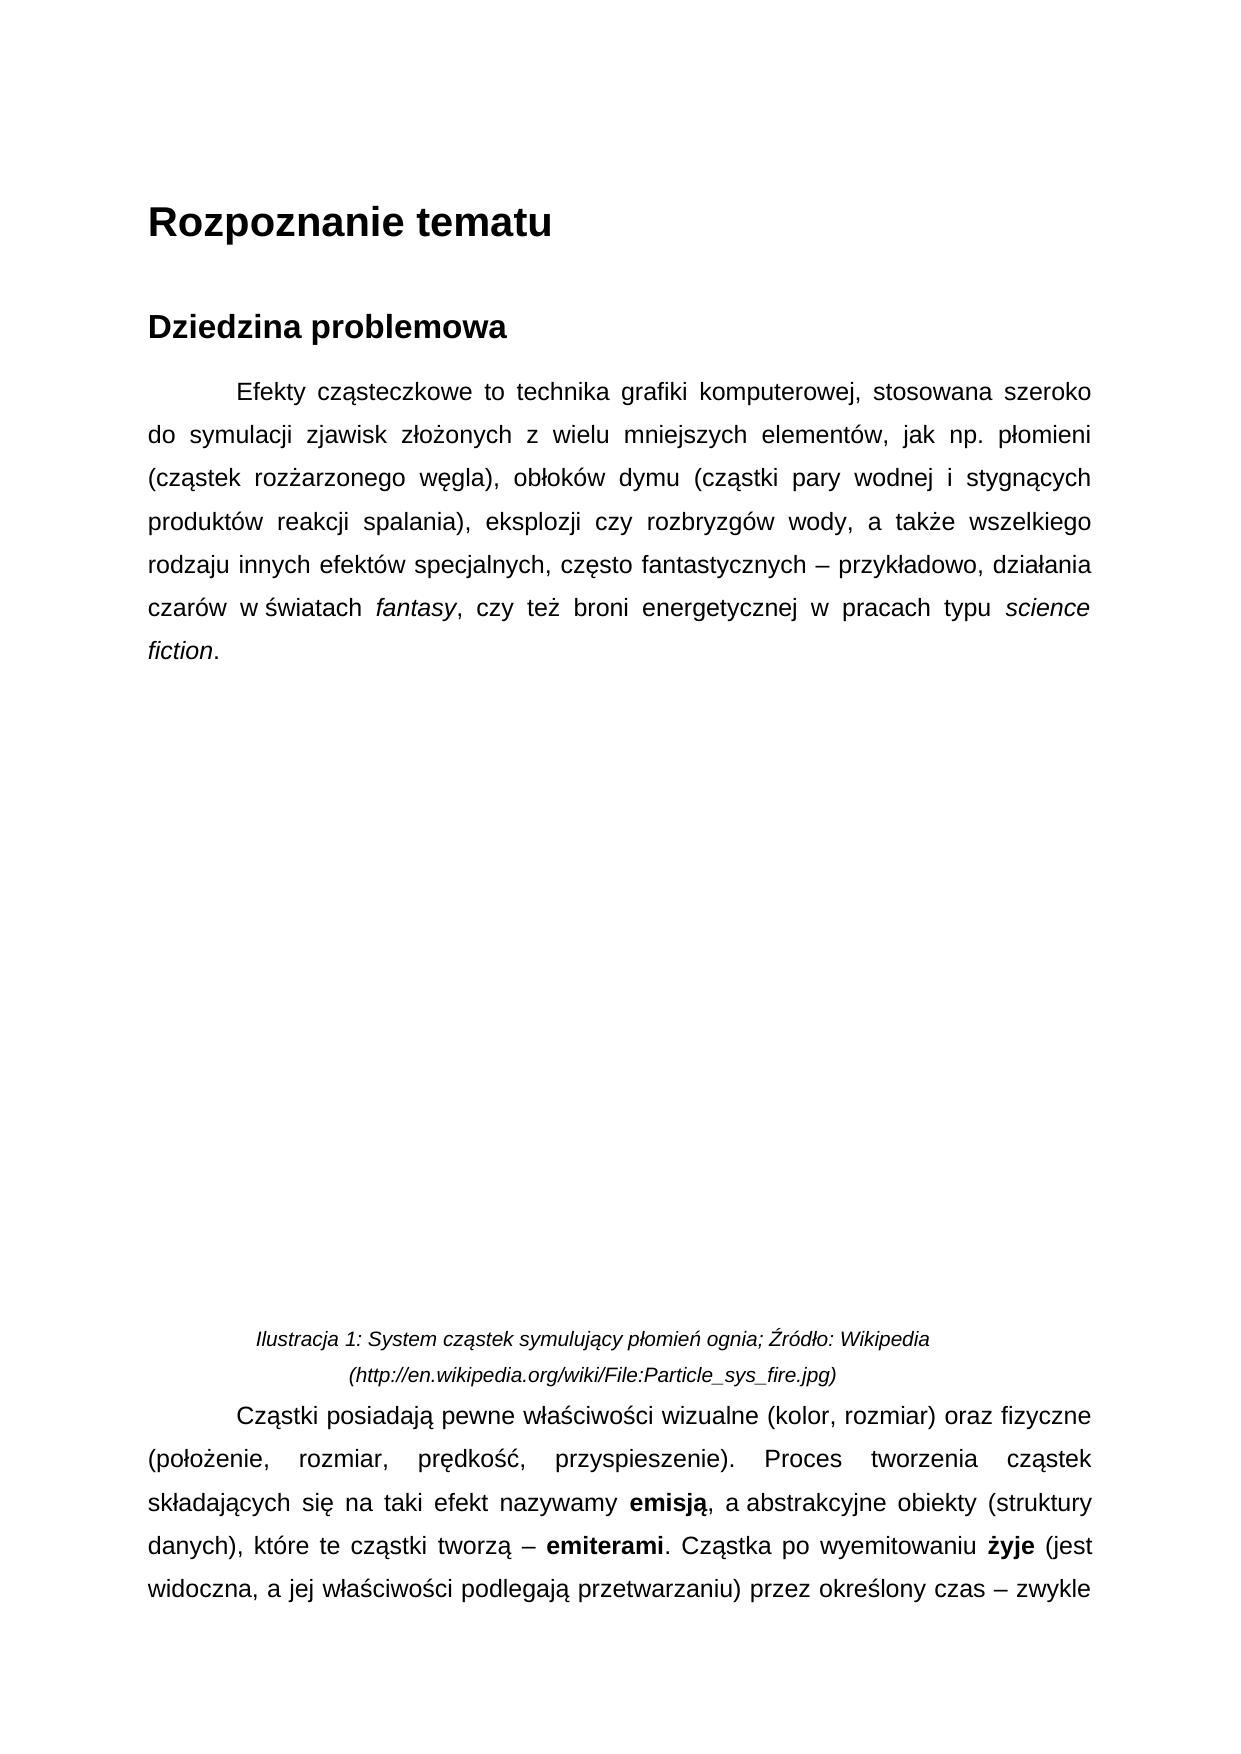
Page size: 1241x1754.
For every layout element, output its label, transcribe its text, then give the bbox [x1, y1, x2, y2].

subtitle Dziedzina problemowa [148, 307, 1092, 346]
text Cząstki posiadają pewne właściwości wizualne (kolor, rozmiar) oraz fizyczne (położenie, rozmiar, prędkość, przyspieszenie). Proces tworzenia cząstek składających się na taki efekt nazywamy emisją, a abstrakcyjne obiekty (struktury danych), które te cząstki tworzą – emiterami. Cząstka po wyemitowaniu żyje (jest widoczna, a jej właściwości podlegają przetwarzaniu) przez określony czas – zwykle [148, 1401, 1092, 1603]
text Ilustracja 1: System cząstek symulujący płomień ognia; Źródło: Wikipedia (http://en.wikipedia.org/wiki/File:Particle_sys_fire.jpg) [236, 692, 952, 1387]
subtitle Rozpoznanie tematu [148, 198, 1092, 246]
text Efekty cząsteczkowe to technika grafiki komputerowej, stosowana szeroko do symulacji zjawisk złożonych z wielu mniejszych elementów, jak np. płomieni (cząstek rozżarzonego węgla), obłoków dymu (cząstki pary wodnej i stygnących produktów reakcji spalania), eksplozji czy rozbryzgów wody, a także wszelkiego rodzaju innych efektów specjalnych, często fantastycznych – przykładowo, działania czarów w światach fantasy, czy też broni energetycznej w pracach typu science fiction. [148, 377, 1092, 665]
